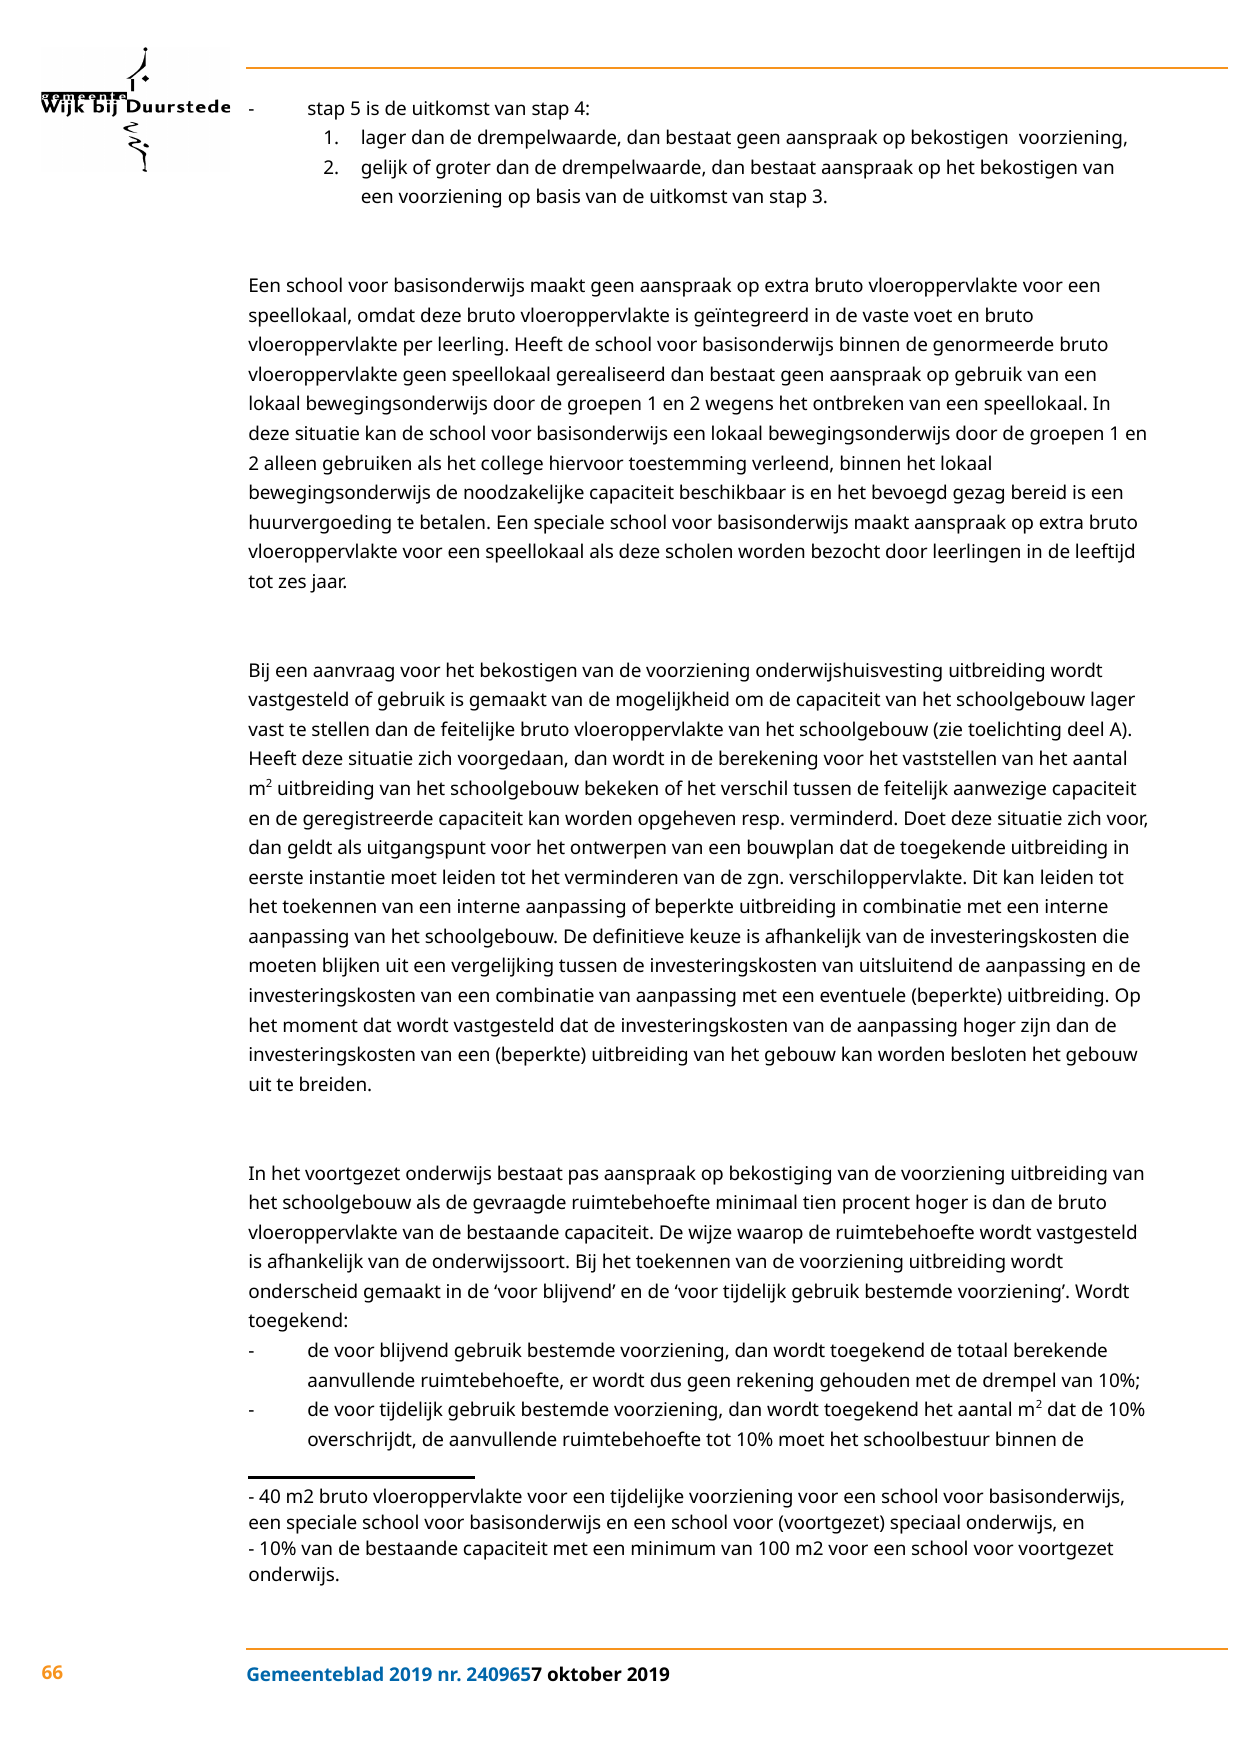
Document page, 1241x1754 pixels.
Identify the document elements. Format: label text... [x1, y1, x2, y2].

list stap 5 is de uitkomst van stap 4: [248, 95, 1152, 121]
text Bij een aanvraag voor het bekostigen van de voorziening onderwijshuisvesting uitbreiding wordt vastgesteld of gebruik is gemaakt van de mogelijkheid om de capaciteit van het schoolgebouw lager vast te stellen dan de feitelijke bruto vloeroppervlakte van het schoolgebouw (zie toelichting deel A). Heeft deze situatie zich voorgedaan, dan wordt in de berekening voor het vaststellen van het aantal m2 uitbreiding van het schoolgebouw bekeken of het verschil tussen de feitelijk aanwezige capaciteit en de geregistreerde capaciteit kan worden opgeheven resp. verminderd. Doet deze situatie zich voor, dan geldt als uitgangspunt voor het ontwerpen van een bouwplan dat de toegekende uitbreiding in eerste instantie moet leiden tot het verminderen van de zgn. verschiloppervlakte. Dit kan leiden tot het toekennen van een interne aanpassing of beperkte uitbreiding in combinatie met een interne aanpassing van het schoolgebouw. De definitieve keuze is afhankelijk van de investeringskosten die moeten blijken uit een vergelijking tussen de investeringskosten van uitsluitend de aanpassing en de investeringskosten van een combinatie van aanpassing met een eventuele (beperkte) uitbreiding. Op het moment dat wordt vastgesteld dat de investeringskosten van de aanpassing hoger zijn dan de investeringskosten van een (beperkte) uitbreiding van het gebouw kan worden besloten het gebouw uit te breiden. [248, 657, 1152, 1097]
text Een school voor basisonderwijs maakt geen aanspraak op extra bruto vloeroppervlakte voor een speellokaal, omdat deze bruto vloeroppervlakte is geïntegreerd in de vaste voet en bruto vloeroppervlakte per leerling. Heeft de school voor basisonderwijs binnen de genormeerde bruto vloeroppervlakte geen speellokaal gerealiseerd dan bestaat geen aanspraak op gebruik van een lokaal bewegingsonderwijs door de groepen 1 en 2 wegens het ontbreken van een speellokaal. In deze situatie kan de school voor basisonderwijs een lokaal bewegingsonderwijs door de groepen 1 en 2 alleen gebruiken als het college hiervoor toestemming verleend, binnen het lokaal bewegingsonderwijs de noodzakelijke capaciteit beschikbaar is en het bevoegd gezag bereid is een huurvergoeding te betalen. Een speciale school voor basisonderwijs maakt aanspraak op extra bruto vloeroppervlakte voor een speellokaal als deze scholen worden bezocht door leerlingen in de leeftijd tot zes jaar. [248, 272, 1152, 594]
list - 40 m2 bruto vloeroppervlakte voor een tijdelijke voorziening voor een school voor basisonderwijs, een speciale school voor basisonderwijs en een school voor (voortgezet) speciaal onderwijs, en [248, 1483, 1152, 1535]
list lager dan de drempelwaarde, dan bestaat geen aanspraak op bekostigen voorziening, [323, 124, 1152, 150]
list gelijk of groter dan de drempelwaarde, dan bestaat aanspraak op het bekostigen van een voorziening op basis van de uitkomst van stap 3. [323, 154, 1152, 209]
list de voor blijvend gebruik bestemde voorziening, dan wordt toegekend de totaal berekende aanvullende ruimtebehoefte, er wordt dus geen rekening gehouden met de drempel van 10%; [248, 1337, 1152, 1393]
list de voor tijdelijk gebruik bestemde voorziening, dan wordt toegekend het aantal m2 dat de 10% overschrijdt, de aanvullende ruimtebehoefte tot 10% moet het schoolbestuur binnen de [248, 1396, 1152, 1452]
picture [41, 47, 231, 172]
list - 10% van de bestaande capaciteit met een minimum van 100 m2 voor een school voor voortgezet onderwijs. [248, 1535, 1152, 1586]
text In het voortgezet onderwijs bestaat pas aanspraak op bekostiging van de voorziening uitbreiding van het schoolgebouw als de gevraagde ruimtebehoefte minimaal tien procent hoger is dan de bruto vloeroppervlakte van de bestaande capaciteit. De wijze waarop de ruimtebehoefte wordt vastgesteld is afhankelijk van de onderwijssoort. Bij het toekennen van de voorziening uitbreiding wordt onderscheid gemaakt in de ‘voor blijvend’ en de ‘voor tijdelijk gebruik bestemde voorziening’. Wordt toegekend: [248, 1160, 1152, 1333]
